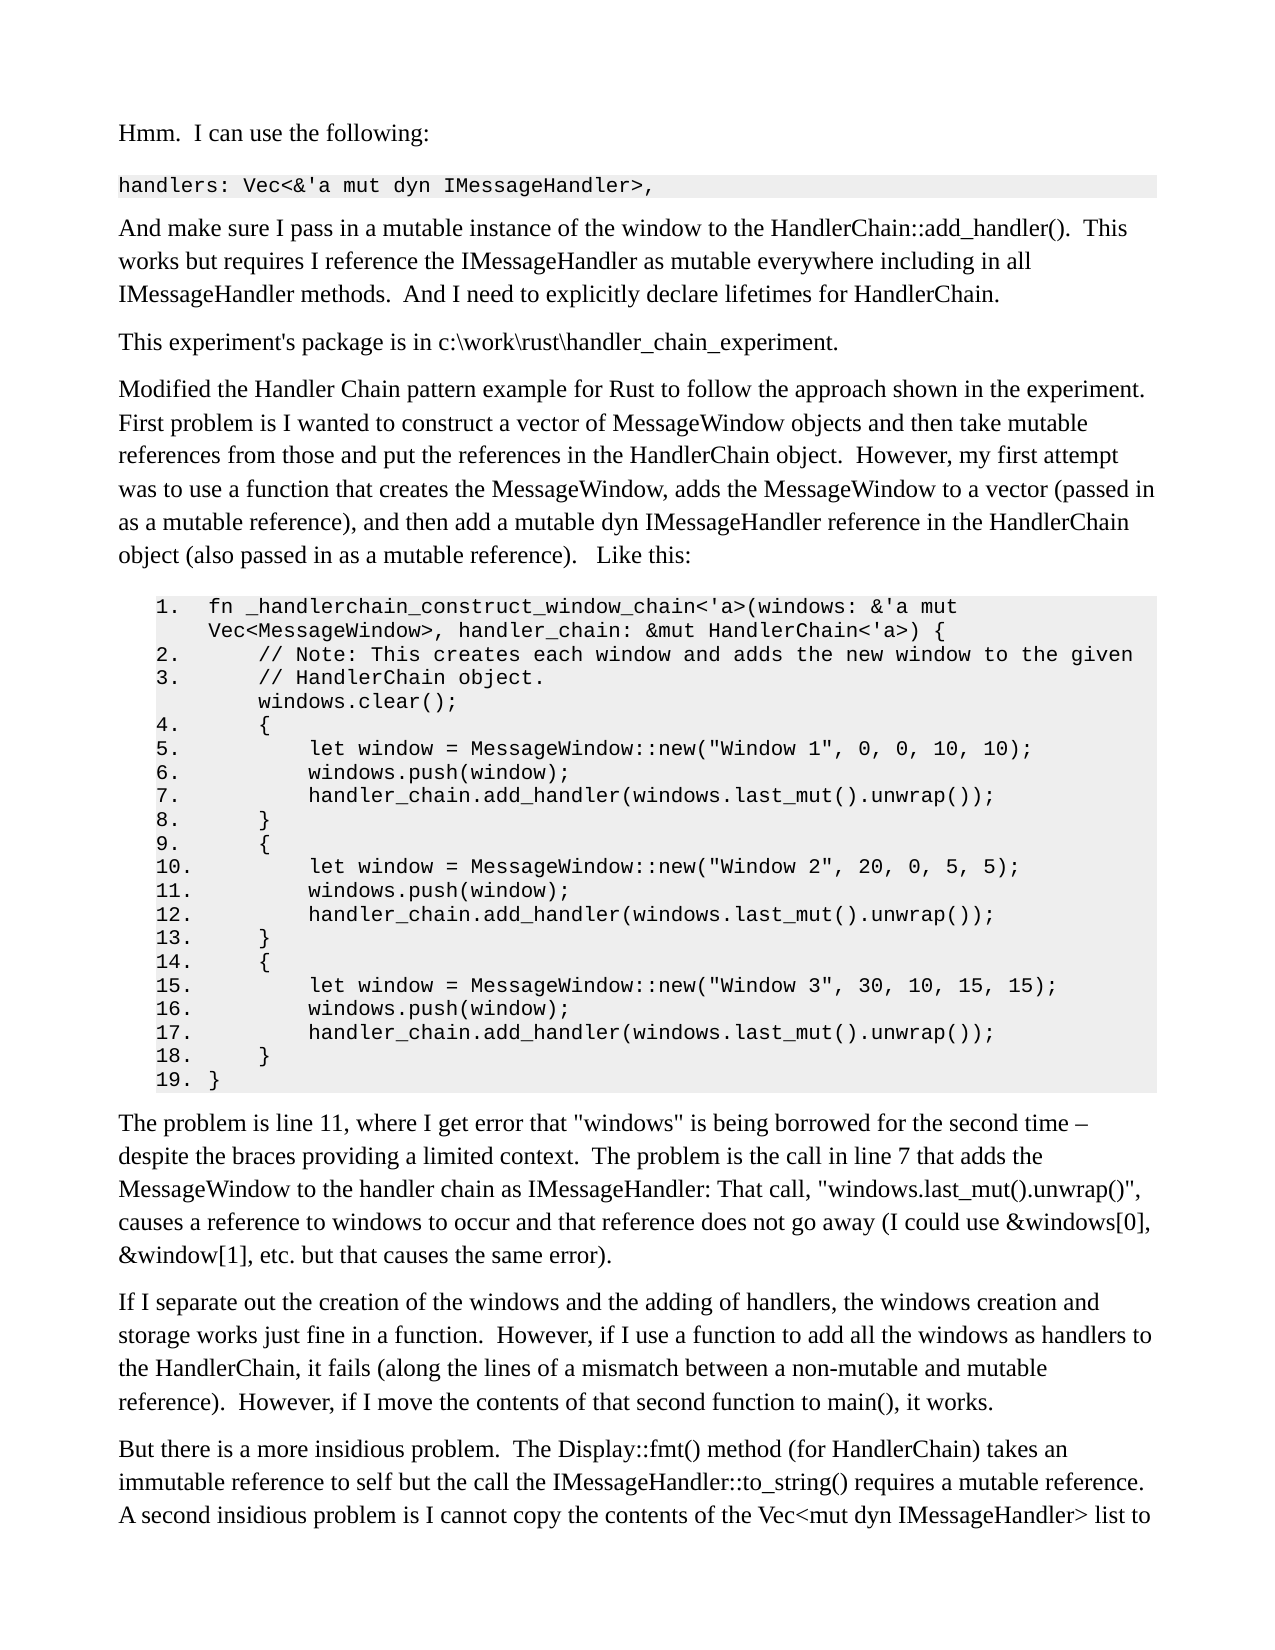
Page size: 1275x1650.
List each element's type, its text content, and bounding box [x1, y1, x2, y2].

list handler_chain.add_handler(windows.last_mut().unwrap()); [156, 1022, 1157, 1046]
list } [156, 1069, 1157, 1093]
list let window = MessageWindow::new("Window 1", 0, 0, 10, 10); [156, 738, 1157, 762]
list { [156, 833, 1157, 856]
list } [156, 1046, 1157, 1069]
list } [156, 927, 1157, 951]
text Modified the Handler Chain pattern example for Rust to follow the approach shown in the experiment. First problem is I wanted to construct a vector of MessageWindow objects and then take mutable references from those and put the references in the HandlerChain object. However, my first attempt was to use a function that creates the MessageWindow, adds the MessageWindow to a vector (passed in as a mutable reference), and then add a mutable dyn IMessageHandler reference in the HandlerChain object (also passed in as a mutable reference). Like this: [118, 374, 1157, 568]
list // HandlerChain object. [156, 667, 1157, 691]
text But there is a more insidious problem. The Display::fmt() method (for HandlerChain) takes an immutable reference to self but the call the IMessageHandler::to_string() requires a mutable reference. A second insidious problem is I cannot copy the contents of the Vec<mut dyn IMessageHandler> list to [118, 1434, 1157, 1529]
list { [156, 714, 1157, 738]
list fn _handlerchain_construct_window_chain<'a>(windows: &'a mut Vec<MessageWindow>, handler_chain: &mut HandlerChain<'a>) { [156, 596, 1157, 643]
list // Note: This creates each window and adds the new window to the given [156, 643, 1157, 667]
list { [156, 951, 1157, 974]
text This experiment's package is in c:\work\rust\handler_chain_experiment. [118, 327, 1157, 356]
text Hmm. I can use the following: [118, 118, 1157, 147]
text The problem is line 11, where I get error that "windows" is being borrowed for the second time – despite the braces providing a limited context. The problem is the call in line 7 that adds the MessageWindow to the handler chain as IMessageHandler: That call, "windows.last_mut().unwrap()", causes a reference to windows to occur and that reference does not go away (I could use &windows[0], &window[1], etc. but that causes the same error). [118, 1108, 1157, 1269]
list handler_chain.add_handler(windows.last_mut().unwrap()); [156, 785, 1157, 809]
list handler_chain.add_handler(windows.last_mut().unwrap()); [156, 904, 1157, 927]
text handlers: Vec<&'a mut dyn IMessageHandler>, [118, 175, 1157, 198]
list let window = MessageWindow::new("Window 3", 30, 10, 15, 15); [156, 974, 1157, 998]
text If I separate out the creation of the windows and the adding of handlers, the windows creation and storage works just fine in a function. However, if I use a function to add all the windows as handlers to the HandlerChain, it fails (along the lines of a mismatch between a non-mutable and mutable reference). However, if I move the contents of that second function to main(), it works. [118, 1287, 1157, 1415]
list windows.push(window); [156, 998, 1157, 1022]
list windows.push(window); [156, 880, 1157, 904]
list let window = MessageWindow::new("Window 2", 20, 0, 5, 5); [156, 856, 1157, 880]
text And make sure I pass in a mutable instance of the window to the HandlerChain::add_handler(). This works but requires I reference the IMessageHandler as mutable everywhere including in all IMessageHandler methods. And I need to explicitly declare lifetimes for HandlerChain. [118, 213, 1157, 308]
list } [156, 809, 1157, 833]
list windows.clear(); [156, 691, 1157, 714]
list windows.push(window); [156, 762, 1157, 785]
